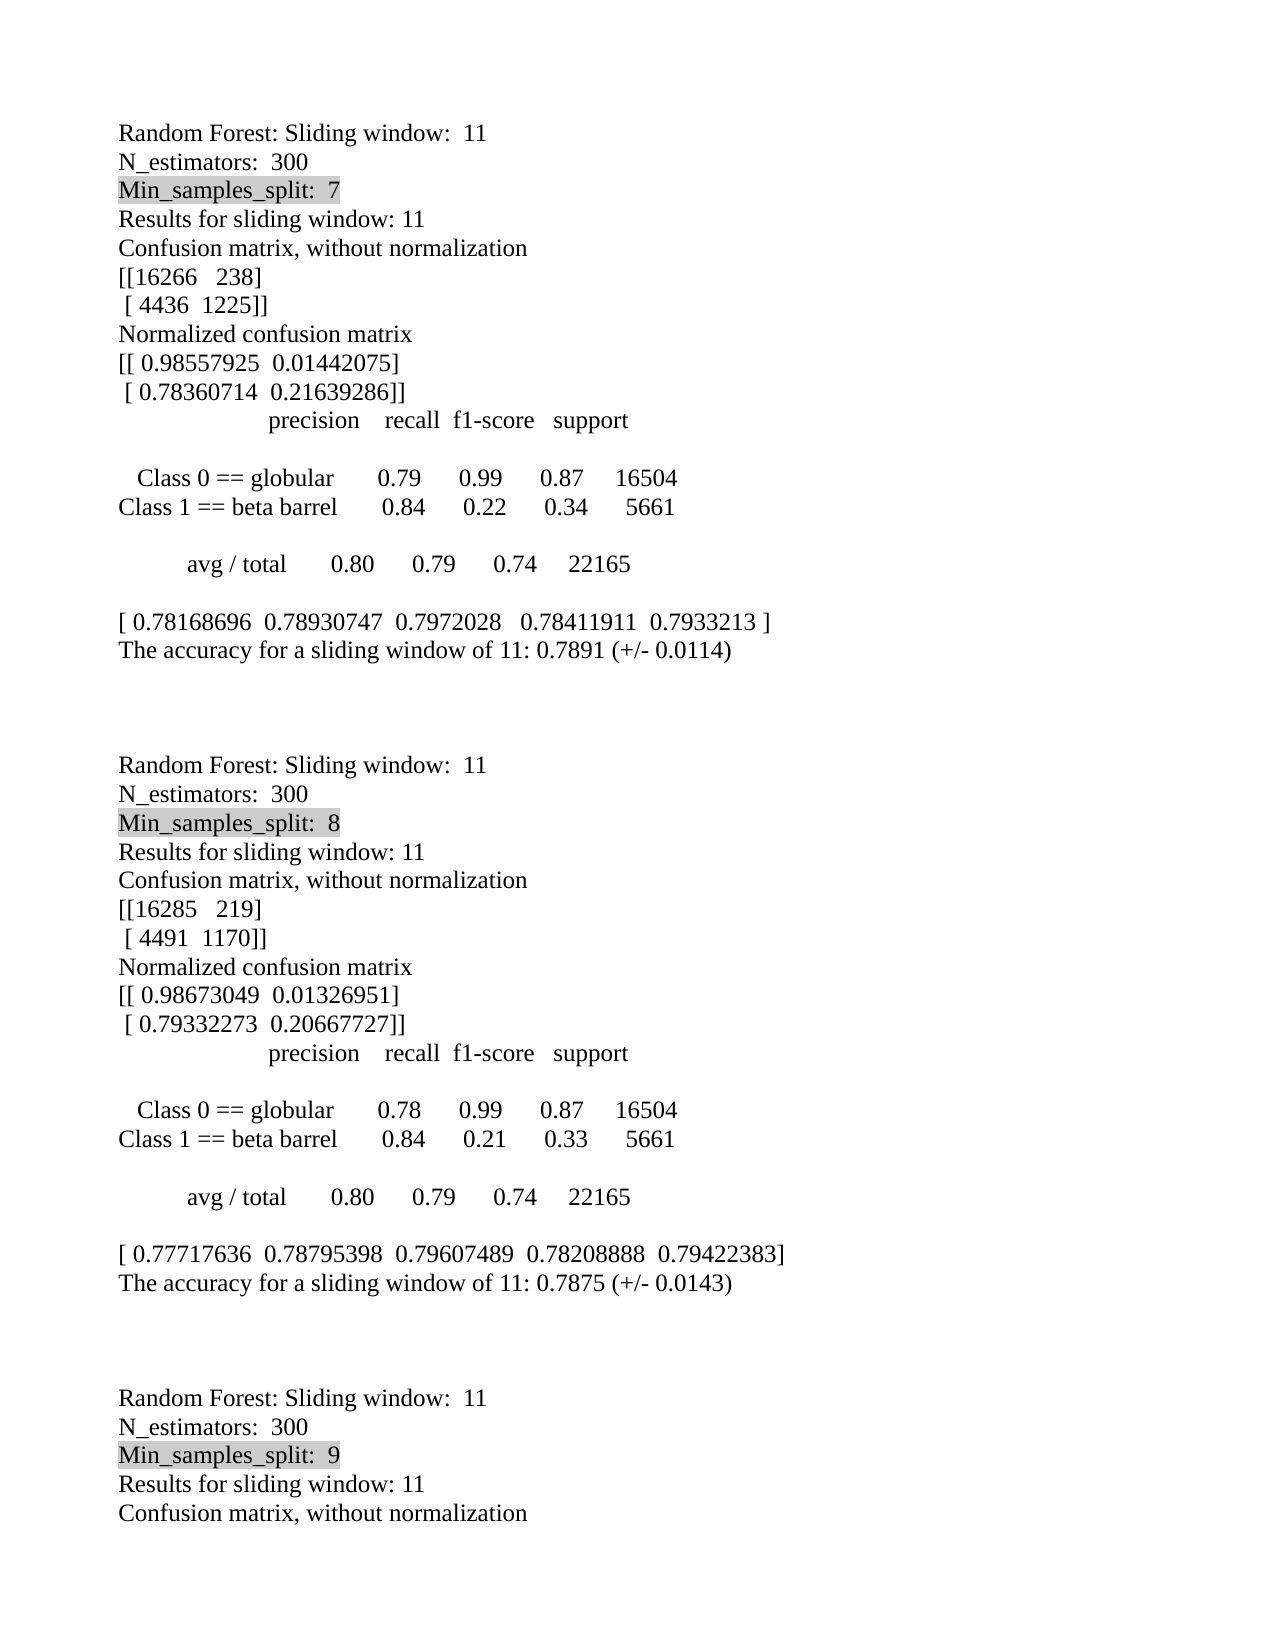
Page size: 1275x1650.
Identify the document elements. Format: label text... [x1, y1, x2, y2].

text [ 4491 1170]] [118, 923, 1157, 952]
text [ 0.78360714 0.21639286]] [118, 377, 1157, 406]
text The accuracy for a sliding window of 11: 0.7875 (+/- 0.0143) [118, 1268, 1157, 1297]
text Class 0 == globular 0.79 0.99 0.87 16504 [118, 463, 1157, 492]
text Results for sliding window: 11 [118, 837, 1157, 866]
text avg / total 0.80 0.79 0.74 22165 [118, 549, 1157, 578]
text Confusion matrix, without normalization [118, 1498, 1157, 1527]
text N_estimators: 300 [118, 779, 1157, 808]
text Results for sliding window: 11 [118, 1469, 1157, 1498]
text [ 0.77717636 0.78795398 0.79607489 0.78208888 0.79422383] [118, 1239, 1157, 1268]
text Confusion matrix, without normalization [118, 866, 1157, 894]
text avg / total 0.80 0.79 0.74 22165 [118, 1182, 1157, 1211]
text Results for sliding window: 11 [118, 204, 1157, 233]
text [[16285 219] [118, 894, 1157, 923]
text N_estimators: 300 [118, 147, 1157, 176]
text Class 0 == globular 0.78 0.99 0.87 16504 [118, 1096, 1157, 1124]
text Normalized confusion matrix [118, 952, 1157, 981]
text Normalized confusion matrix [118, 319, 1157, 348]
text The accuracy for a sliding window of 11: 0.7891 (+/- 0.0114) [118, 636, 1157, 664]
text Confusion matrix, without normalization [118, 233, 1157, 262]
text [ 0.79332273 0.20667727]] [118, 1009, 1157, 1038]
text [ 4436 1225]] [118, 291, 1157, 319]
text Random Forest: Sliding window: 11 [118, 1383, 1157, 1412]
text Min_samples_split: 9 [118, 1441, 1157, 1469]
text Class 1 == beta barrel 0.84 0.21 0.33 5661 [118, 1124, 1157, 1153]
text [[ 0.98673049 0.01326951] [118, 981, 1157, 1009]
text Class 1 == beta barrel 0.84 0.22 0.34 5661 [118, 492, 1157, 521]
text [[16266 238] [118, 262, 1157, 291]
text [ 0.78168696 0.78930747 0.7972028 0.78411911 0.7933213 ] [118, 607, 1157, 636]
text [[ 0.98557925 0.01442075] [118, 348, 1157, 377]
text precision recall f1-score support [118, 1038, 1157, 1067]
text Min_samples_split: 8 [118, 808, 1157, 837]
text Min_samples_split: 7 [118, 176, 1157, 204]
text Random Forest: Sliding window: 11 [118, 751, 1157, 779]
text Random Forest: Sliding window: 11 [118, 118, 1157, 147]
text precision recall f1-score support [118, 406, 1157, 434]
text N_estimators: 300 [118, 1412, 1157, 1441]
